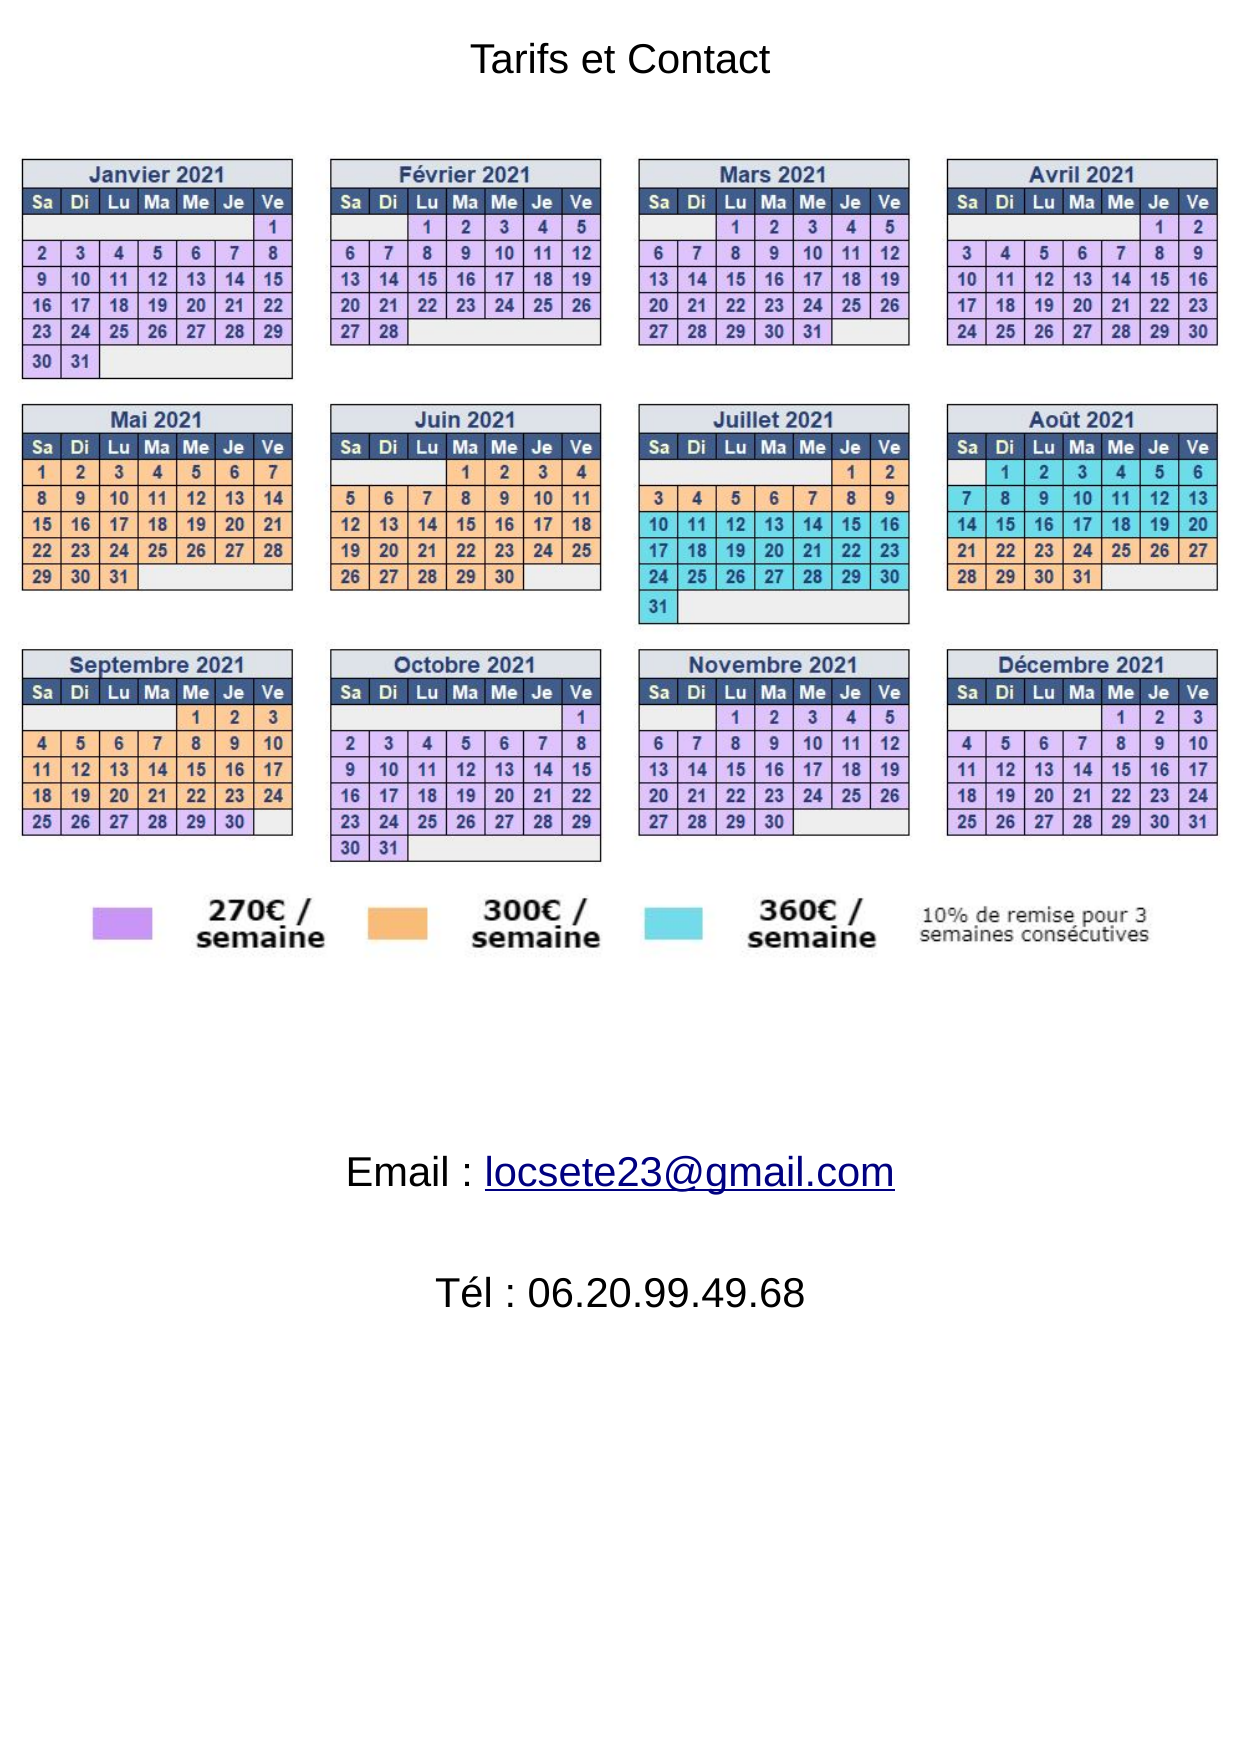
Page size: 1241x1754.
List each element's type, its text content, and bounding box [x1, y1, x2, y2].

picture [17, 155, 1223, 867]
picture [65, 881, 1175, 967]
text Tarifs et Contact [18, 34, 1222, 82]
text Tél : 06.20.99.49.68 [18, 1268, 1222, 1316]
text Email : locsete23@gmail.com [18, 1147, 1222, 1195]
